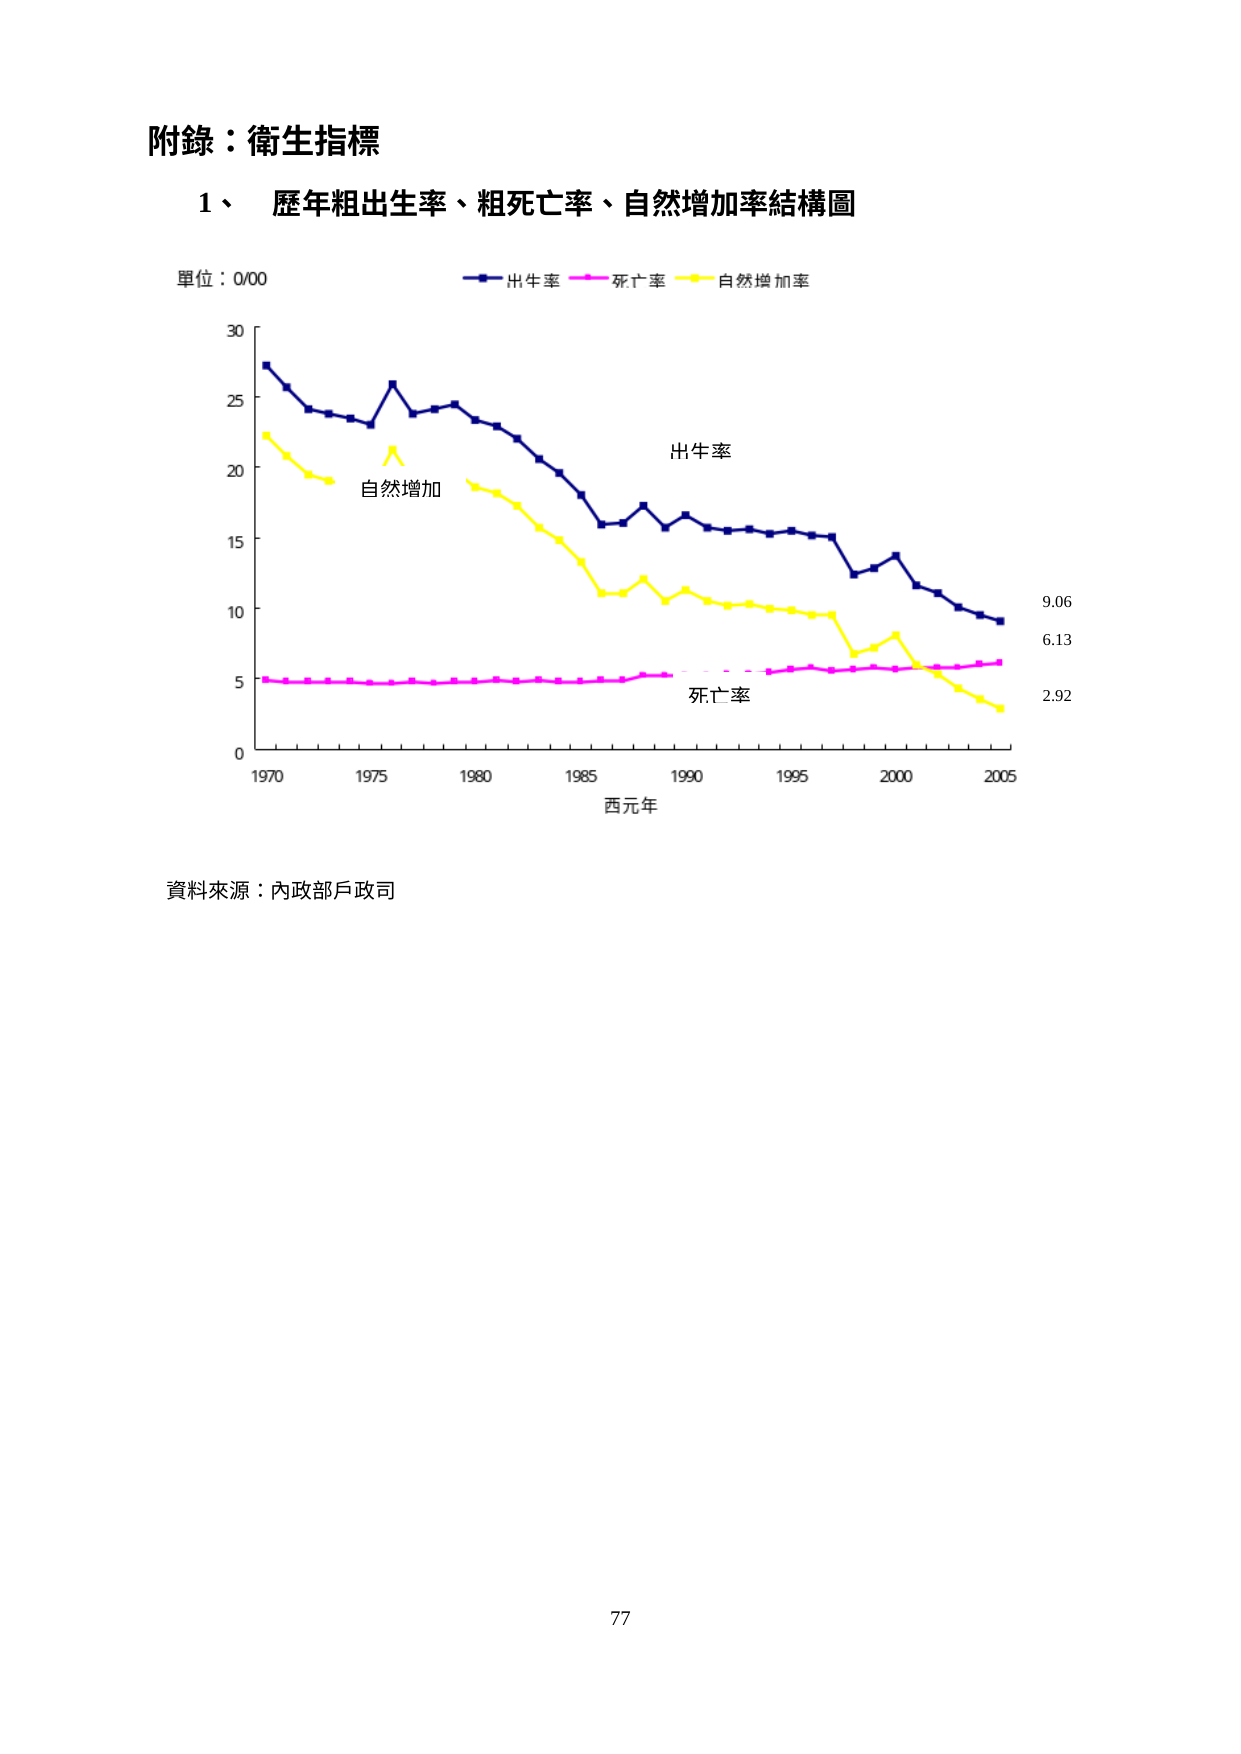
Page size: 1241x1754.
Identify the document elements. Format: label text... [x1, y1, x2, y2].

text 2.92 [1025, 680, 1089, 702]
text 附錄：衛生指標 [148, 97, 1042, 160]
text 死亡率 [688, 680, 751, 702]
text 自然增加率 [350, 474, 451, 496]
text 資料來源：內政部戶政司 [166, 847, 1092, 910]
text 9.06 [1025, 586, 1089, 609]
text 6.13 [1025, 624, 1089, 646]
text 出生率 [669, 436, 733, 459]
list 歷年粗出生率、粗死亡率、自然增加率結構圖 [198, 160, 1092, 222]
